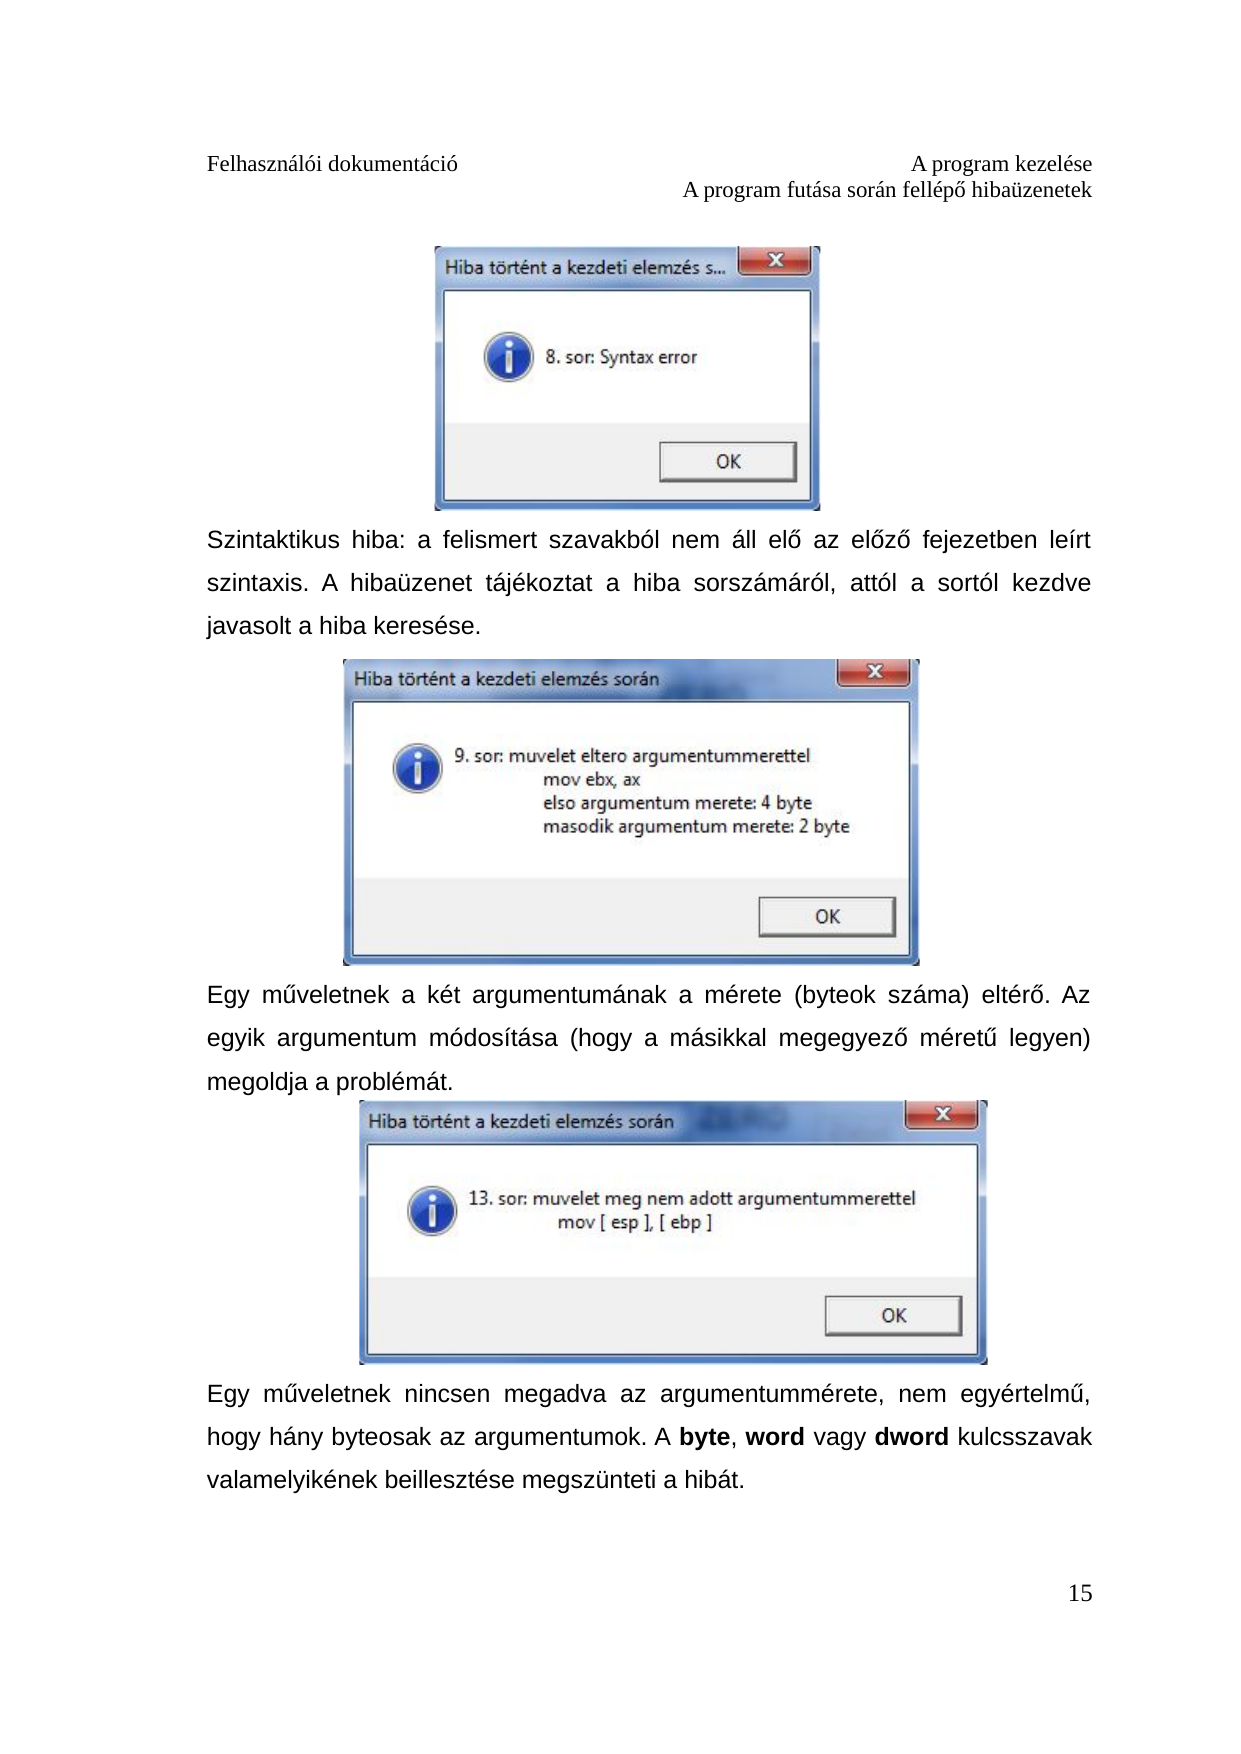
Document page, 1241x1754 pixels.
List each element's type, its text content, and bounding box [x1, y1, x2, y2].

text Szintaktikus hiba: a felismert szavakból nem áll elő az előző fejezetben leírt szintaxis. A hibaüzenet tájékoztat a hiba sorszámáról, attól a sortól kezdve javasolt a hiba keresése. [207, 232, 1093, 640]
picture [434, 246, 821, 511]
text Egy műveletnek nincsen megadva az argumentummérete, nem egyértelmű, hogy hány byteosak az argumentumok. A byte, word vagy dword kulcsszavak valamelyikének beillesztése megszünteti a hibát. [207, 1365, 1093, 1494]
text Egy műveletnek a két argumentumának a mérete (byteok száma) eltérő. Az egyik argumentum módosítása (hogy a másikkal megegyező méretű legyen) megoldja a problémát. [207, 966, 1093, 1095]
picture [343, 659, 920, 966]
picture [359, 1100, 988, 1365]
